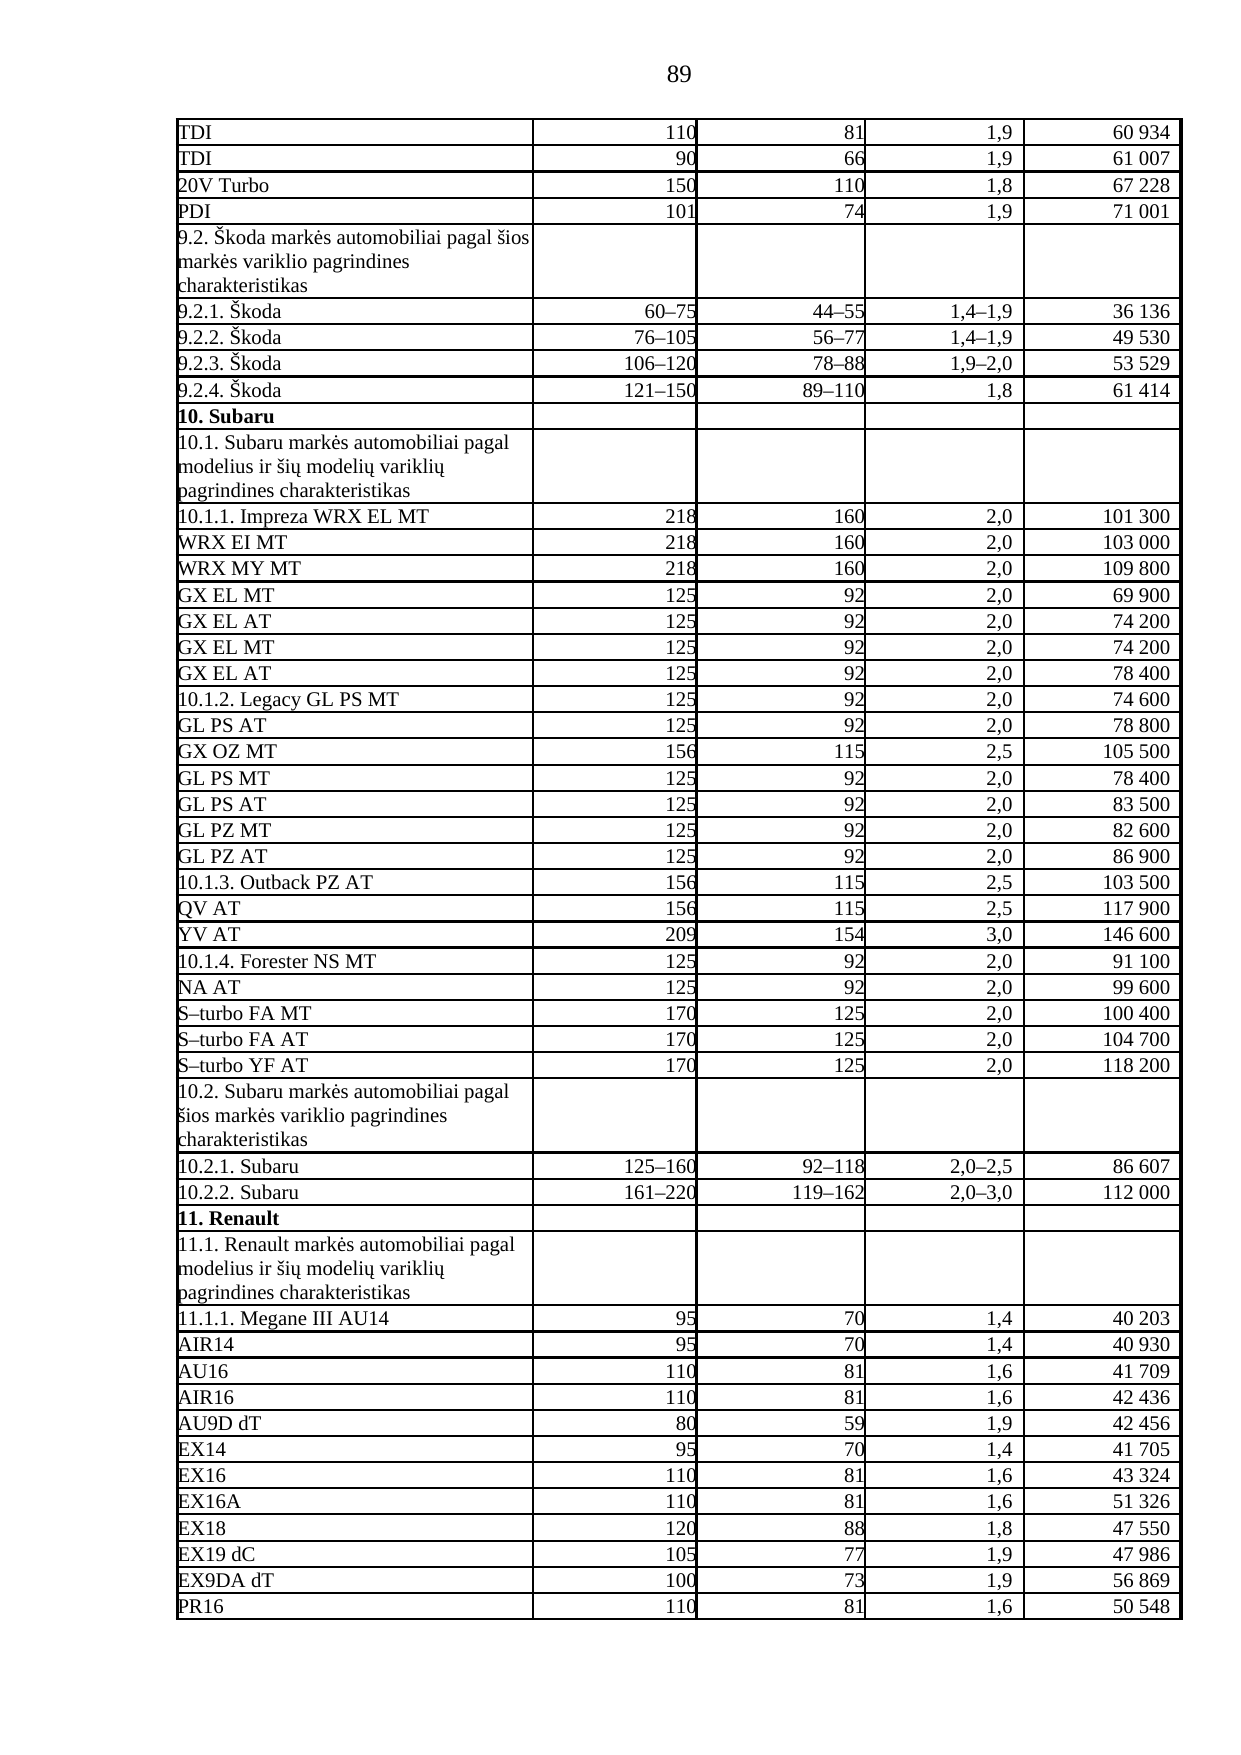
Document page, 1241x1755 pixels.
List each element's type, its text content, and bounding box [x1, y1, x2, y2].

table_cell 86 607 [1025, 1154, 1179, 1178]
table_cell 92 [698, 766, 864, 789]
table_cell GL PZ MT [179, 818, 532, 842]
table_cell 2,0 [866, 504, 1023, 528]
table_cell [1025, 1232, 1179, 1304]
table_cell [866, 1232, 1023, 1304]
table_cell S–turbo FA AT [179, 1027, 532, 1051]
table_cell 125 [698, 1001, 864, 1025]
table_cell 2,0 [866, 687, 1023, 711]
table_cell 118 200 [1025, 1053, 1179, 1077]
table_cell 146 600 [1025, 923, 1179, 946]
table_cell 56 869 [1025, 1568, 1179, 1592]
table_cell 125 [534, 635, 695, 659]
table_cell 1,9 [866, 146, 1023, 170]
table_cell [866, 430, 1023, 502]
table_cell 1,9 [866, 1568, 1023, 1592]
table_cell 1,4–1,9 [866, 299, 1023, 323]
table_cell 2,0 [866, 530, 1023, 554]
table_cell 78 400 [1025, 661, 1179, 685]
table_cell 2,5 [866, 739, 1023, 763]
table_cell 2,5 [866, 896, 1023, 920]
table_cell 9.2. Škoda markės automobiliai pagal šios markės variklio pagrindines charakteristikas [179, 225, 532, 297]
table_cell 100 400 [1025, 1001, 1179, 1025]
table_cell GL PZ AT [179, 844, 532, 868]
table_cell [534, 1079, 695, 1151]
table_cell 10.2.2. Subaru [179, 1180, 532, 1204]
table_cell 150 [534, 173, 695, 197]
table_cell 92 [698, 949, 864, 973]
table_cell 92 [698, 818, 864, 842]
table_cell 2,0 [866, 661, 1023, 685]
table_cell 103 000 [1025, 530, 1179, 554]
table_cell 11.1. Renault markės automobiliai pagal modelius ir šių modelių variklių pagrindines charakteristikas [179, 1232, 532, 1304]
table_cell 70 [698, 1333, 864, 1356]
table_cell 218 [534, 530, 695, 554]
table_cell 36 136 [1025, 299, 1179, 323]
table_cell 40 930 [1025, 1333, 1179, 1356]
table_cell 161–220 [534, 1180, 695, 1204]
table_cell 2,0 [866, 818, 1023, 842]
table_cell 115 [698, 739, 864, 763]
table_cell 125 [534, 609, 695, 633]
table_cell [866, 404, 1023, 428]
table_cell 95 [534, 1333, 695, 1356]
table_cell 1,6 [866, 1489, 1023, 1513]
table_cell [1025, 225, 1179, 297]
table_cell 10.1. Subaru markės automobiliai pagal modelius ir šių modelių variklių pagrindines charakteristikas [179, 430, 532, 502]
table_cell WRX MY MT [179, 556, 532, 580]
table_cell 117 900 [1025, 896, 1179, 920]
table_cell 218 [534, 504, 695, 528]
table_cell 92 [698, 687, 864, 711]
table_cell 92 [698, 635, 864, 659]
table_cell 92 [698, 713, 864, 737]
table_cell 115 [698, 896, 864, 920]
table_cell GX EL AT [179, 609, 532, 633]
table_cell 2,0 [866, 975, 1023, 999]
table_cell 119–162 [698, 1180, 864, 1204]
table_cell 156 [534, 739, 695, 763]
table_cell 110 [534, 1385, 695, 1409]
table_cell 160 [698, 556, 864, 580]
table_cell 10.2. Subaru markės automobiliai pagal šios markės variklio pagrindines charakteristikas [179, 1079, 532, 1151]
table_cell 74 200 [1025, 609, 1179, 633]
table_cell [866, 1206, 1023, 1230]
table_cell 81 [698, 120, 864, 144]
table_cell 1,4–1,9 [866, 325, 1023, 349]
table_cell 90 [534, 146, 695, 170]
table_cell [698, 1232, 864, 1304]
table_cell 1,8 [866, 173, 1023, 197]
table_cell AIR14 [179, 1333, 532, 1356]
table_cell 2,0–2,5 [866, 1154, 1023, 1178]
table_cell 2,0 [866, 556, 1023, 580]
table_cell GX OZ MT [179, 739, 532, 763]
table_cell [866, 1079, 1023, 1151]
table_cell 2,0 [866, 766, 1023, 789]
table_cell 2,0 [866, 1053, 1023, 1077]
table_cell 91 100 [1025, 949, 1179, 973]
table_cell 1,6 [866, 1594, 1023, 1618]
table_cell 209 [534, 923, 695, 946]
table_cell 109 800 [1025, 556, 1179, 580]
table_cell 70 [698, 1306, 864, 1330]
table_cell 2,0 [866, 713, 1023, 737]
table_cell 53 529 [1025, 351, 1179, 375]
table_cell 10.1.4. Forester NS MT [179, 949, 532, 973]
table_cell 125 [534, 792, 695, 816]
table_cell EX14 [179, 1437, 532, 1461]
table_cell 125 [534, 661, 695, 685]
table_cell 81 [698, 1489, 864, 1513]
table_cell 154 [698, 923, 864, 946]
table_cell 74 200 [1025, 635, 1179, 659]
table_cell 170 [534, 1053, 695, 1077]
table_cell 95 [534, 1306, 695, 1330]
table_cell [698, 430, 864, 502]
table_cell 156 [534, 896, 695, 920]
table_cell 88 [698, 1515, 864, 1539]
table_cell [698, 1079, 864, 1151]
table_cell 110 [534, 120, 695, 144]
table_cell [534, 404, 695, 428]
table_cell 78–88 [698, 351, 864, 375]
table_cell 125 [698, 1027, 864, 1051]
table_cell YV AT [179, 923, 532, 946]
table_cell 125 [534, 583, 695, 607]
table_cell 1,6 [866, 1463, 1023, 1487]
table_cell 61 007 [1025, 146, 1179, 170]
table_cell 41 709 [1025, 1359, 1179, 1383]
table_cell 92 [698, 583, 864, 607]
table_cell 43 324 [1025, 1463, 1179, 1487]
table_cell 2,0–3,0 [866, 1180, 1023, 1204]
table_cell [866, 225, 1023, 297]
table_cell [1025, 404, 1179, 428]
table_cell 1,9 [866, 199, 1023, 223]
table_cell 121–150 [534, 378, 695, 402]
table_cell GL PS MT [179, 766, 532, 789]
table_cell 2,0 [866, 1001, 1023, 1025]
table_cell 80 [534, 1411, 695, 1435]
table_cell 47 986 [1025, 1542, 1179, 1566]
table_cell 78 400 [1025, 766, 1179, 789]
table_cell 2,0 [866, 1027, 1023, 1051]
table_cell 42 456 [1025, 1411, 1179, 1435]
table_cell 9.2.1. Škoda [179, 299, 532, 323]
table_cell 110 [534, 1359, 695, 1383]
table_cell 10.1.2. Legacy GL PS MT [179, 687, 532, 711]
table_cell 71 001 [1025, 199, 1179, 223]
table_cell [534, 225, 695, 297]
table_cell 92–118 [698, 1154, 864, 1178]
table_cell 2,0 [866, 844, 1023, 868]
table_cell [534, 1206, 695, 1230]
table_cell [698, 225, 864, 297]
table_cell 78 800 [1025, 713, 1179, 737]
table_cell 56–77 [698, 325, 864, 349]
table_cell 60 934 [1025, 120, 1179, 144]
table_cell 125 [534, 844, 695, 868]
table_cell 69 900 [1025, 583, 1179, 607]
table_cell 92 [698, 661, 864, 685]
table_cell 1,8 [866, 378, 1023, 402]
table_cell 120 [534, 1515, 695, 1539]
table_cell 160 [698, 530, 864, 554]
table_cell 2,0 [866, 583, 1023, 607]
table_cell 125 [534, 687, 695, 711]
table_cell 10.1.1. Impreza WRX EL MT [179, 504, 532, 528]
table_cell 100 [534, 1568, 695, 1592]
table_cell EX9DA dT [179, 1568, 532, 1592]
table_cell WRX EI MT [179, 530, 532, 554]
table_cell 9.2.2. Škoda [179, 325, 532, 349]
table_cell 81 [698, 1594, 864, 1618]
table_cell 125–160 [534, 1154, 695, 1178]
table_cell 115 [698, 870, 864, 894]
table_cell 49 530 [1025, 325, 1179, 349]
table_cell 70 [698, 1437, 864, 1461]
table_cell [1025, 430, 1179, 502]
table_cell 170 [534, 1001, 695, 1025]
table_cell 74 [698, 199, 864, 223]
table_cell 104 700 [1025, 1027, 1179, 1051]
table_cell 110 [534, 1463, 695, 1487]
table_cell 74 600 [1025, 687, 1179, 711]
table_cell 10. Subaru [179, 404, 532, 428]
table_cell 106–120 [534, 351, 695, 375]
table_cell 20V Turbo [179, 173, 532, 197]
table_cell 10.1.3. Outback PZ AT [179, 870, 532, 894]
table_cell 81 [698, 1385, 864, 1409]
table_cell 11. Renault [179, 1206, 532, 1230]
table_cell [698, 1206, 864, 1230]
table_cell 105 [534, 1542, 695, 1566]
table_cell 156 [534, 870, 695, 894]
table_cell 1,9–2,0 [866, 351, 1023, 375]
table_cell 1,9 [866, 120, 1023, 144]
table_cell 218 [534, 556, 695, 580]
table_cell 76–105 [534, 325, 695, 349]
table_cell EX19 dC [179, 1542, 532, 1566]
table_cell 125 [534, 766, 695, 789]
table_cell 50 548 [1025, 1594, 1179, 1618]
table_cell AIR16 [179, 1385, 532, 1409]
table_cell 95 [534, 1437, 695, 1461]
table_cell 92 [698, 609, 864, 633]
table_cell 110 [698, 173, 864, 197]
table_cell 1,9 [866, 1542, 1023, 1566]
table_cell 1,4 [866, 1306, 1023, 1330]
table_cell 59 [698, 1411, 864, 1435]
table_cell 2,0 [866, 792, 1023, 816]
table_cell 170 [534, 1027, 695, 1051]
table_cell 77 [698, 1542, 864, 1566]
table_cell 92 [698, 792, 864, 816]
table_cell 1,9 [866, 1411, 1023, 1435]
table_cell 11.1.1. Megane III AU14 [179, 1306, 532, 1330]
table_cell GX EL MT [179, 635, 532, 659]
table_cell 2,5 [866, 870, 1023, 894]
table_cell 51 326 [1025, 1489, 1179, 1513]
table_cell 2,0 [866, 635, 1023, 659]
table_cell [698, 404, 864, 428]
table_cell 99 600 [1025, 975, 1179, 999]
table_cell 86 900 [1025, 844, 1179, 868]
table_cell 44–55 [698, 299, 864, 323]
table_cell 41 705 [1025, 1437, 1179, 1461]
table_cell 125 [534, 818, 695, 842]
table_cell 1,8 [866, 1515, 1023, 1539]
table_cell 2,0 [866, 609, 1023, 633]
table_cell 2,0 [866, 949, 1023, 973]
table_cell 160 [698, 504, 864, 528]
table_cell PR16 [179, 1594, 532, 1618]
table_cell 47 550 [1025, 1515, 1179, 1539]
table_cell EX16 [179, 1463, 532, 1487]
table_cell 67 228 [1025, 173, 1179, 197]
table_cell 125 [698, 1053, 864, 1077]
table_cell [534, 1232, 695, 1304]
table_cell 3,0 [866, 923, 1023, 946]
table_cell TDI [179, 146, 532, 170]
table_cell 125 [534, 975, 695, 999]
table_cell 1,4 [866, 1333, 1023, 1356]
table_cell 82 600 [1025, 818, 1179, 842]
table_cell 125 [534, 949, 695, 973]
table_cell 81 [698, 1463, 864, 1487]
table_cell EX16A [179, 1489, 532, 1513]
table_cell [534, 430, 695, 502]
table_cell 10.2.1. Subaru [179, 1154, 532, 1178]
table_cell PDI [179, 199, 532, 223]
table_cell AU9D dT [179, 1411, 532, 1435]
table_cell [1025, 1206, 1179, 1230]
table_cell 66 [698, 146, 864, 170]
table_cell 40 203 [1025, 1306, 1179, 1330]
table_cell 9.2.4. Škoda [179, 378, 532, 402]
table_cell 112 000 [1025, 1180, 1179, 1204]
table_cell 101 [534, 199, 695, 223]
table_cell GL PS AT [179, 713, 532, 737]
table_cell 1,6 [866, 1359, 1023, 1383]
table_cell 73 [698, 1568, 864, 1592]
table_cell S–turbo FA MT [179, 1001, 532, 1025]
table_cell AU16 [179, 1359, 532, 1383]
table_cell 103 500 [1025, 870, 1179, 894]
table_cell [1025, 1079, 1179, 1151]
table_cell GX EL MT [179, 583, 532, 607]
table_cell 125 [534, 713, 695, 737]
table_cell GL PS AT [179, 792, 532, 816]
table_cell 9.2.3. Škoda [179, 351, 532, 375]
table_cell 83 500 [1025, 792, 1179, 816]
table_cell NA AT [179, 975, 532, 999]
table_cell QV AT [179, 896, 532, 920]
table_cell GX EL AT [179, 661, 532, 685]
table_cell 61 414 [1025, 378, 1179, 402]
table_cell 1,6 [866, 1385, 1023, 1409]
table_cell 42 436 [1025, 1385, 1179, 1409]
table_cell 110 [534, 1489, 695, 1513]
table_cell S–turbo YF AT [179, 1053, 532, 1077]
table_cell 81 [698, 1359, 864, 1383]
table_cell EX18 [179, 1515, 532, 1539]
table_cell 1,4 [866, 1437, 1023, 1461]
table_cell 60–75 [534, 299, 695, 323]
table_cell 92 [698, 844, 864, 868]
table_cell 105 500 [1025, 739, 1179, 763]
table_cell TDI [179, 120, 532, 144]
table_cell 110 [534, 1594, 695, 1618]
table_cell 89–110 [698, 378, 864, 402]
table_cell 92 [698, 975, 864, 999]
table_cell 101 300 [1025, 504, 1179, 528]
